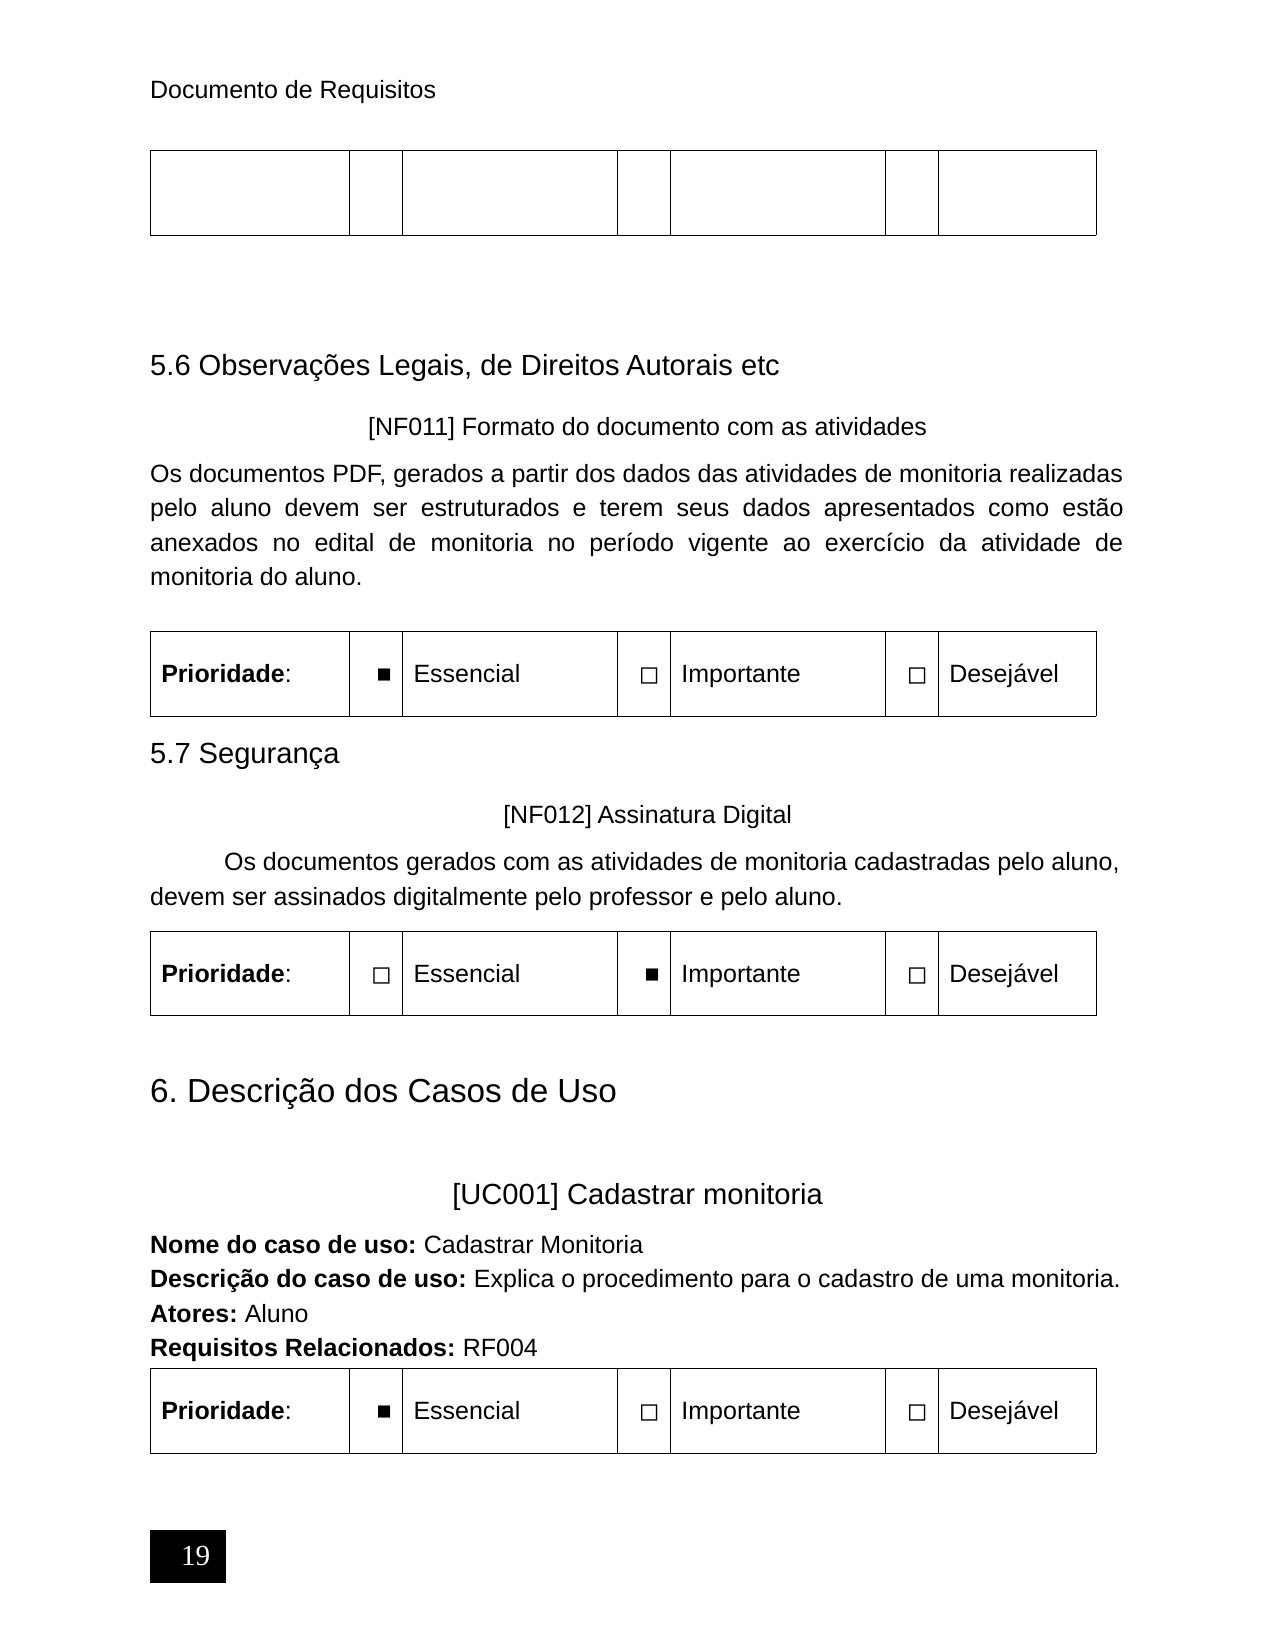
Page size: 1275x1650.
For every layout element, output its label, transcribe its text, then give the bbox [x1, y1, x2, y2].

table_header [618, 151, 670, 235]
table_header Importante [671, 1369, 885, 1452]
table_header Prioridade: [151, 932, 349, 1015]
subtitle 6. Descrição dos Casos de Uso [150, 1071, 1125, 1109]
table_header Essencial [403, 932, 617, 1015]
table_header ◻ [618, 1369, 670, 1452]
text Os documentos gerados com as atividades de monitoria cadastradas pelo aluno, devem ser assinados digitalmente pelo professor e pelo aluno. [150, 847, 1125, 910]
table_header Importante [671, 632, 885, 716]
table_header ◻ [886, 1369, 938, 1452]
table_header ◻ [618, 632, 670, 716]
text Os documentos PDF, gerados a partir dos dados das atividades de monitoria realizadas pelo aluno devem ser estruturados e terem seus dados apresentados como estão anexados no edital de monitoria no período vigente ao exercício da atividade de monitoria do aluno. [150, 458, 1125, 591]
text Nome do caso de uso: Cadastrar Monitoria [150, 1230, 1125, 1258]
table_header Prioridade: [151, 1369, 349, 1452]
table_header ◻ [886, 932, 938, 1015]
table_header ■ [350, 632, 402, 716]
table_header ◻ [886, 632, 938, 716]
table_header [886, 151, 938, 235]
text Requisitos Relacionados: RF004 [150, 1333, 1125, 1362]
table_header [939, 151, 1096, 235]
table_header [350, 151, 402, 235]
table_header Essencial [403, 1369, 617, 1452]
table_header ■ [350, 1369, 402, 1452]
table_header ■ [618, 932, 670, 1015]
table_header Desejável [939, 1369, 1096, 1452]
table_header ◻ [350, 932, 402, 1015]
text Atores: Aluno [150, 1299, 1125, 1327]
table_header Desejável [939, 632, 1096, 716]
table_header Importante [671, 932, 885, 1015]
table_header Essencial [403, 632, 617, 716]
text Descrição do caso de uso: Explica o procedimento para o cadastro de uma monitoria. [150, 1264, 1125, 1293]
subtitle 5.6 Observações Legais, de Direitos Autorais etc [150, 348, 1125, 382]
text [NF012] Assinatura Digital [170, 800, 1125, 829]
table_header [671, 151, 885, 235]
table_header Prioridade: [151, 632, 349, 716]
table_header Desejável [939, 932, 1096, 1015]
subtitle 5.7 Segurança [150, 737, 1125, 770]
table_header [403, 151, 617, 235]
table_header [151, 151, 349, 235]
text [UC001] Cadastrar monitoria [150, 1177, 1125, 1211]
text [NF011] Formato do documento com as atividades [170, 412, 1125, 440]
